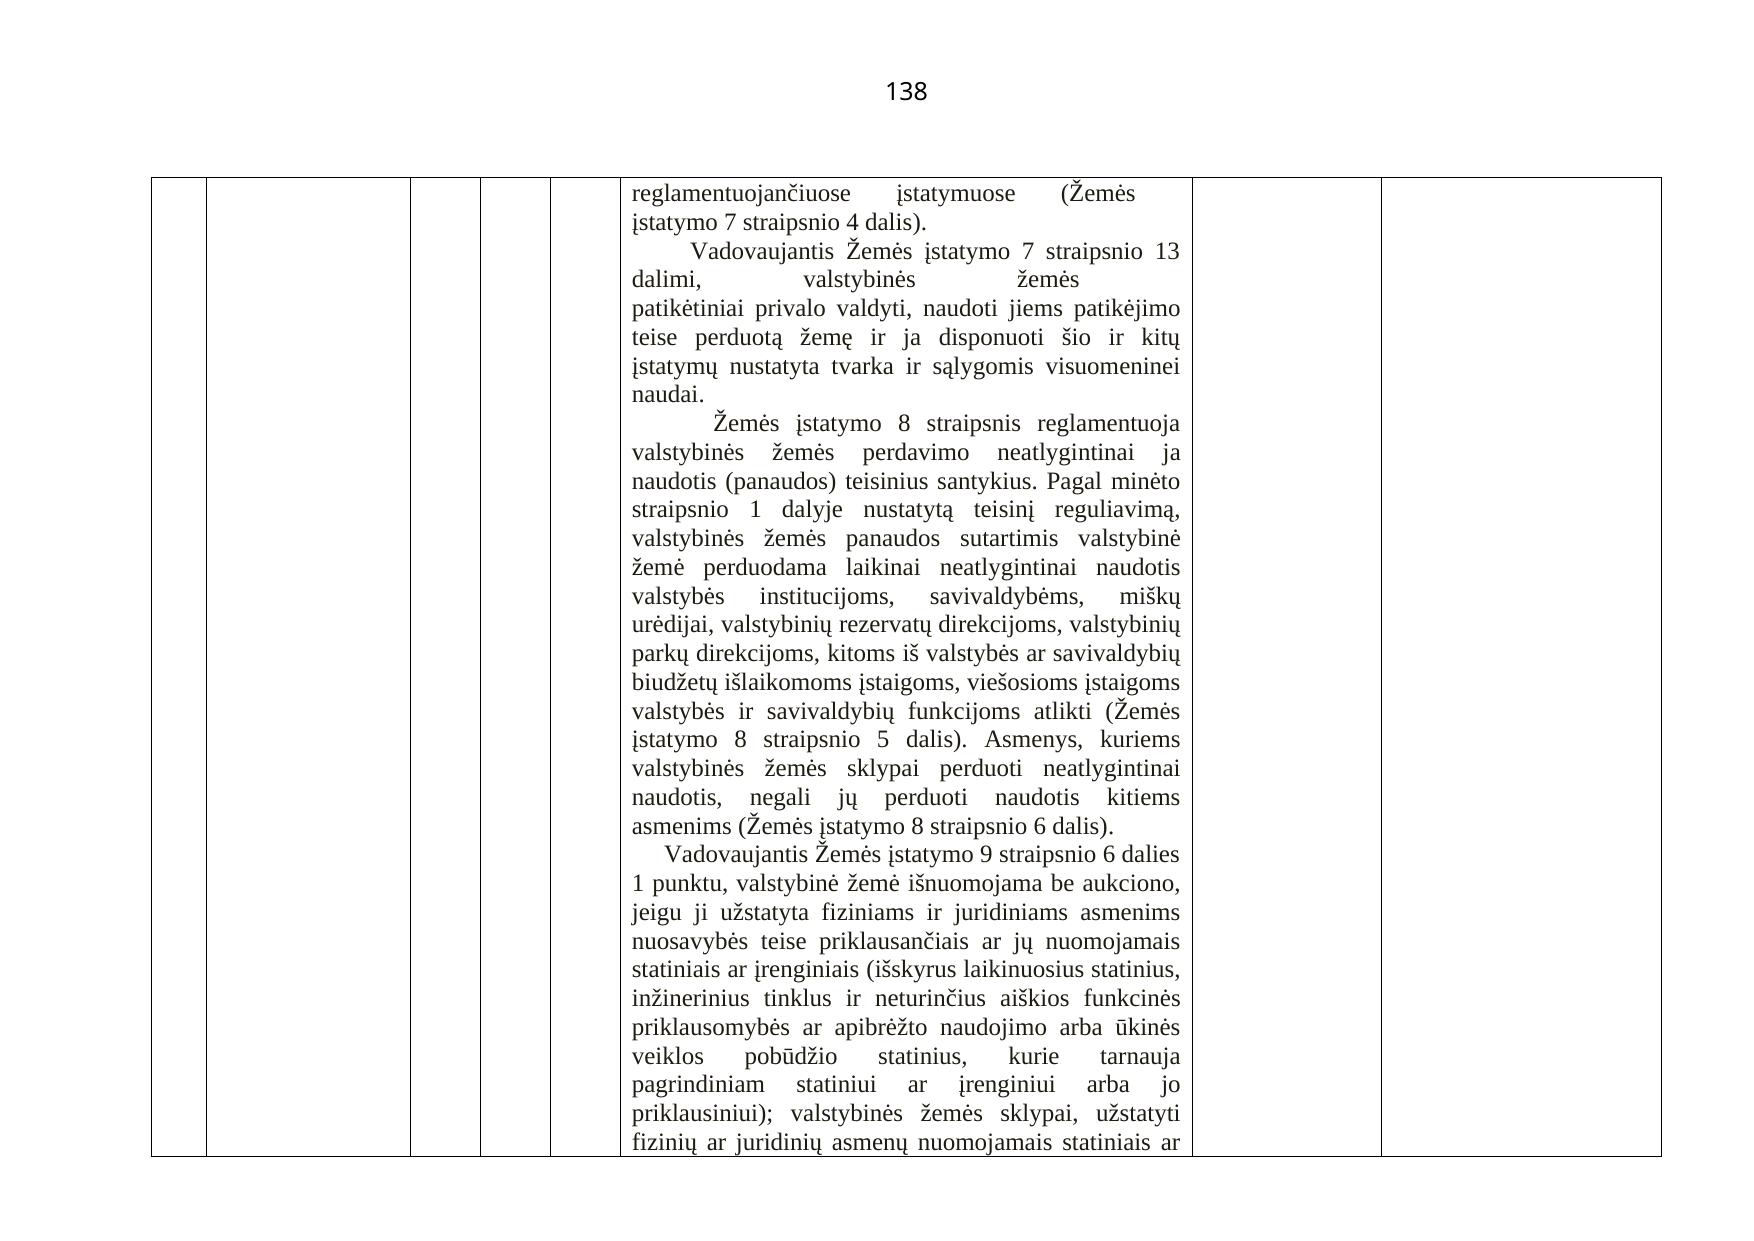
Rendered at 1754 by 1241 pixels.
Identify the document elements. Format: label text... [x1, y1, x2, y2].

table_cell [207, 178, 410, 1156]
table_cell [551, 178, 620, 1156]
table_cell reglamentuojančiuose įstatymuose (Žemės įstatymo 7 straipsnio 4 dalis). Vadovaujantis Žemės įstatymo 7 straipsnio 13 dalimi, valstybinės žemės patikėtiniai privalo valdyti, naudoti jiems patikėjimo teise perduotą žemę ir ja disponuoti šio ir kitų įstatymų nustatyta tvarka ir sąlygomis visuomeninei naudai. Žemės įstatymo 8 straipsnis reglamentuoja valstybinės žemės perdavimo neatlygintinai ja naudotis (panaudos) teisinius santykius. Pagal minėto straipsnio 1 dalyje nustatytą teisinį reguliavimą, valstybinės žemės panaudos sutartimis valstybinė žemė perduodama laikinai neatlygintinai naudotis valstybės institucijoms, savivaldybėms, miškų urėdijai, valstybinių rezervatų direkcijoms, valstybinių parkų direkcijoms, kitoms iš valstybės ar savivaldybių biudžetų išlaikomoms įstaigoms, viešosioms įstaigoms valstybės ir savivaldybių funkcijoms atlikti (Žemės įstatymo 8 straipsnio 5 dalis). Asmenys, kuriems valstybinės žemės sklypai perduoti neatlygintinai naudotis, negali jų perduoti naudotis kitiems asmenims (Žemės įstatymo 8 straipsnio 6 dalis). Vadovaujantis Žemės įstatymo 9 straipsnio 6 dalies 1 punktu, valstybinė žemė išnuomojama be aukciono, jeigu ji užstatyta fiziniams ir juridiniams asmenims nuosavybės teise priklausančiais ar jų nuomojamais statiniais ar įrenginiais (išskyrus laikinuosius statinius, inžinerinius tinklus ir neturinčius aiškios funkcinės priklausomybės ar apibrėžto naudojimo arba ūkinės veiklos pobūdžio statinius, kurie tarnauja pagrindiniam statiniui ar įrenginiui arba jo priklausiniui); valstybinės žemės sklypai, užstatyti fizinių ar juridinių asmenų nuomojamais statiniais ar [621, 178, 1192, 1156]
table_cell [481, 178, 550, 1156]
table_cell [1193, 178, 1381, 1156]
table_cell [152, 178, 206, 1156]
table_cell [1382, 178, 1661, 1156]
table_cell [411, 178, 480, 1156]
